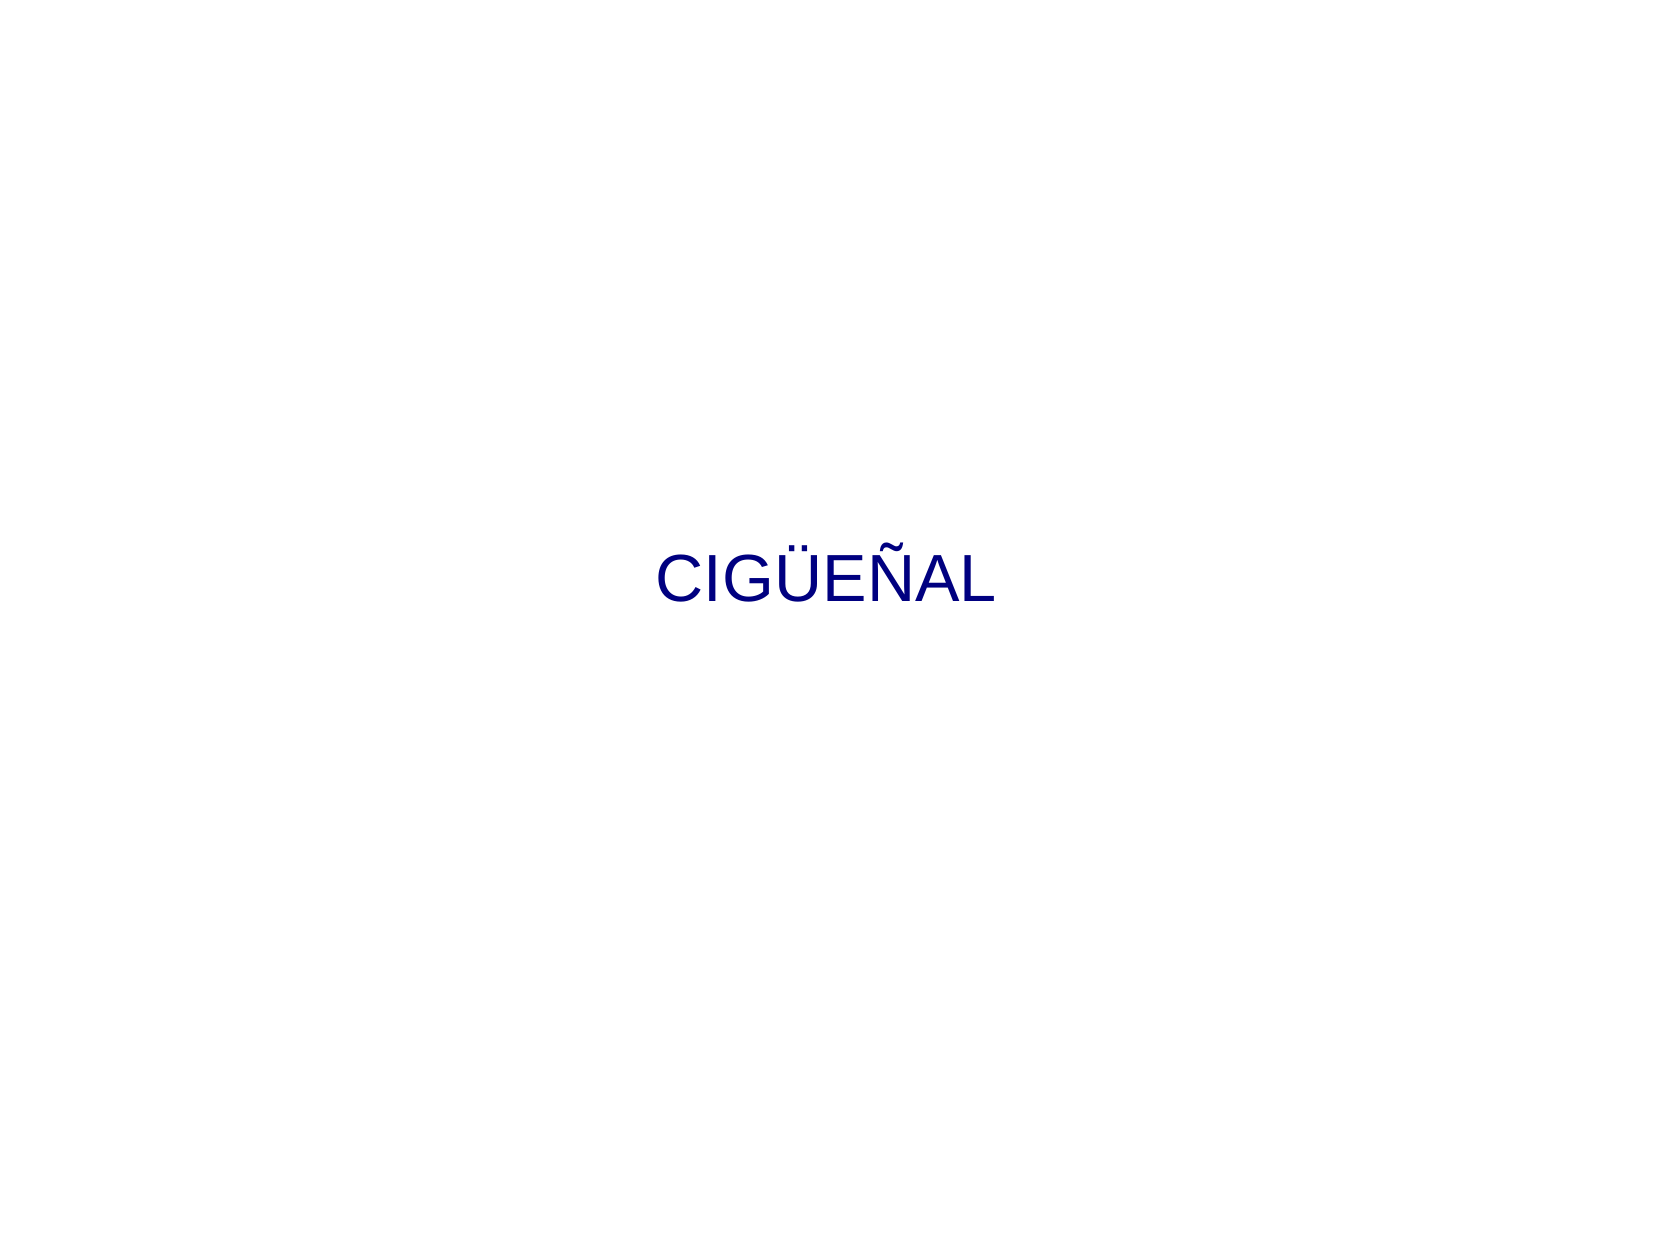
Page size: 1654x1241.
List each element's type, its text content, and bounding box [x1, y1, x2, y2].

subtitle CIGÜEÑAL [82, 45, 1571, 1102]
